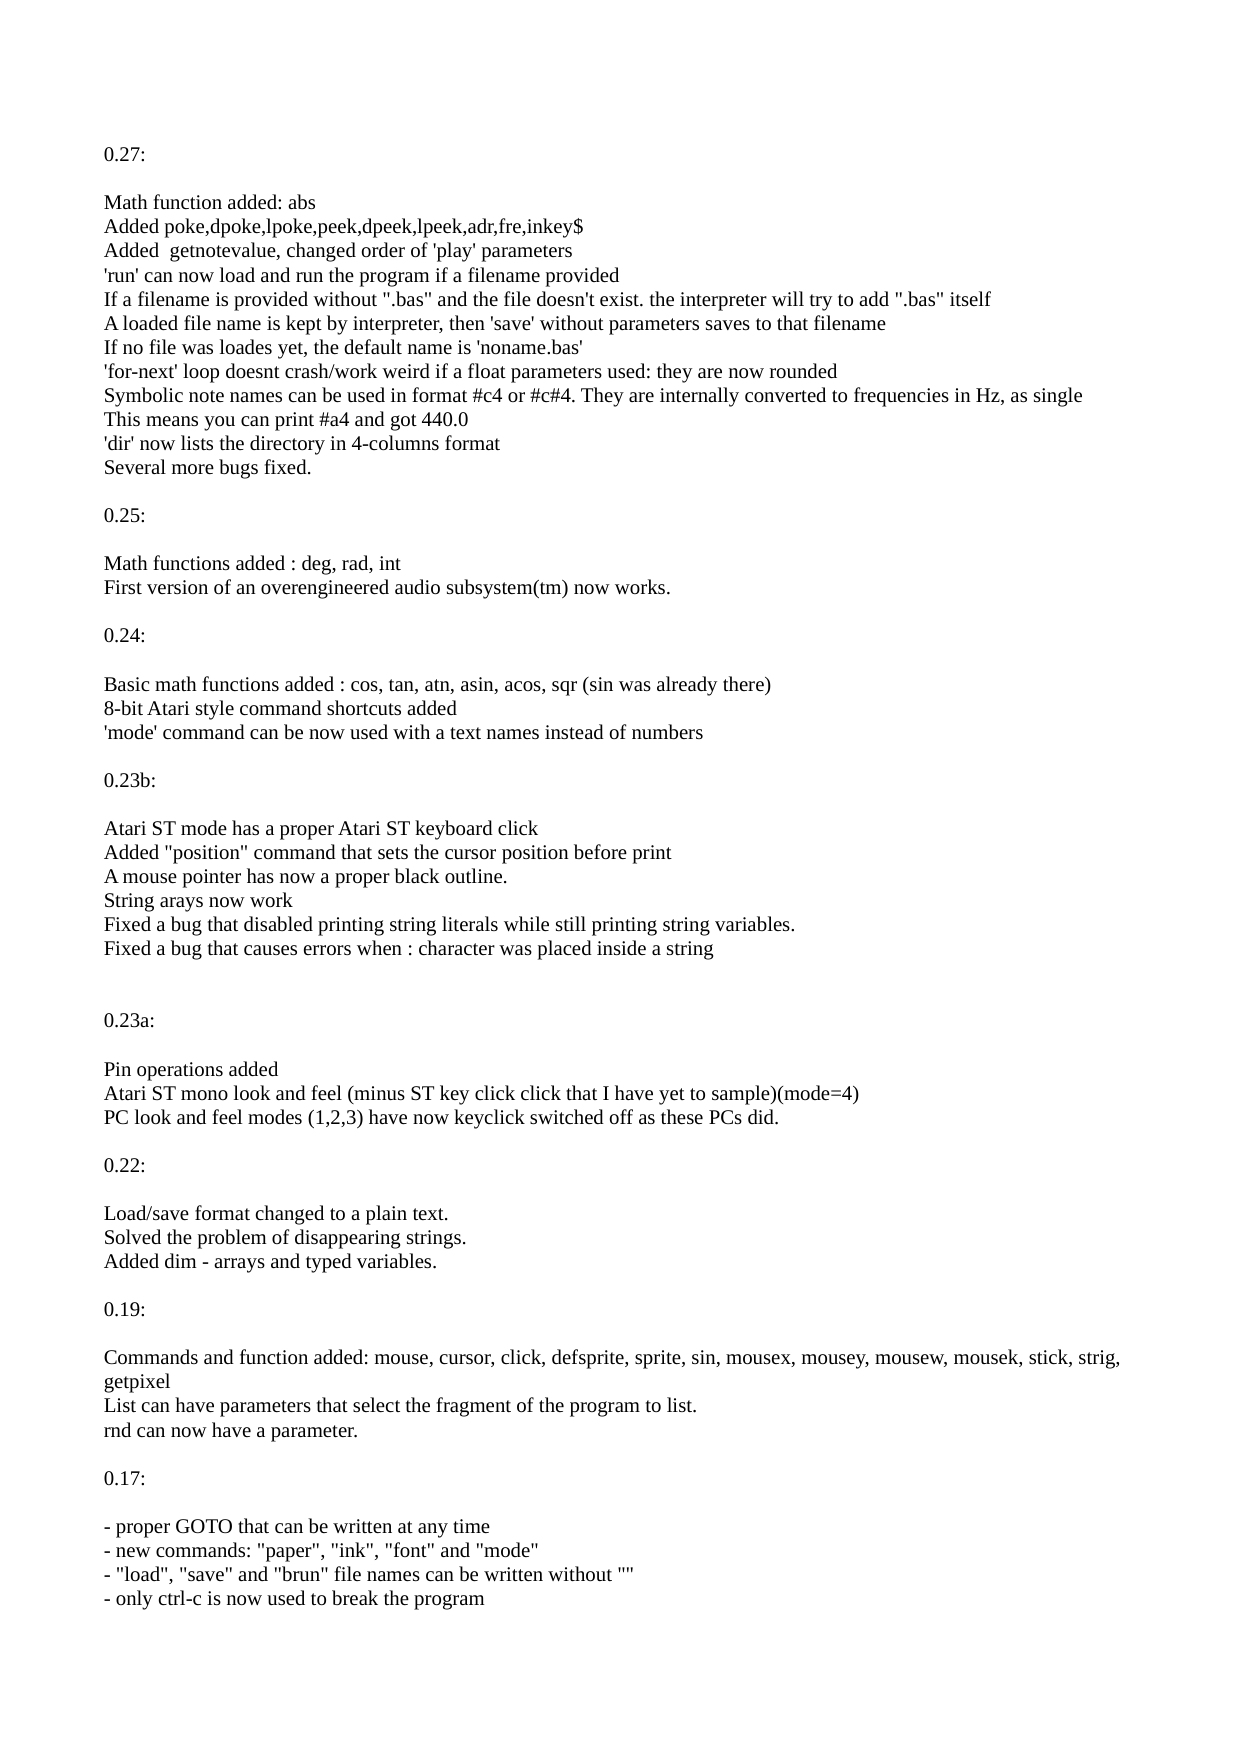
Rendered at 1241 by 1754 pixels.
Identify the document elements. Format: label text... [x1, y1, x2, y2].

text 'mode' command can be now used with a text names instead of numbers [103, 720, 1122, 744]
text 'dir' now lists the directory in 4-columns format [103, 431, 1122, 455]
text List can have parameters that select the fragment of the program to list. [103, 1393, 1122, 1417]
text Load/save format changed to a plain text. [103, 1201, 1122, 1225]
text Added "position" command that sets the cursor position before print [103, 840, 1122, 864]
text Solved the problem of disappearing strings. [103, 1225, 1122, 1249]
text - "load", "save" and "brun" file names can be written without "" [103, 1562, 1122, 1586]
text - proper GOTO that can be written at any time [103, 1514, 1122, 1538]
text - only ctrl-c is now used to break the program [103, 1586, 1122, 1610]
text 8-bit Atari style command shortcuts added [103, 696, 1122, 720]
text 0.24: [103, 623, 1122, 647]
text Pin operations added [103, 1057, 1122, 1081]
text First version of an overengineered audio subsystem(tm) now works. [103, 575, 1122, 599]
text Fixed a bug that causes errors when : character was placed inside a string [103, 936, 1122, 960]
text 0.17: [103, 1466, 1122, 1490]
text Math functions added : deg, rad, int [103, 551, 1122, 575]
text Fixed a bug that disabled printing string literals while still printing string variables. [103, 912, 1122, 936]
text Commands and function added: mouse, cursor, click, defsprite, sprite, sin, mousex, mousey, mousew, mousek, stick, strig, getpixel [103, 1345, 1122, 1393]
text A loaded file name is kept by interpreter, then 'save' without parameters saves to that filename [103, 311, 1122, 335]
text 0.25: [103, 503, 1122, 527]
text 0.23a: [103, 1008, 1122, 1032]
text Atari ST mode has a proper Atari ST keyboard click [103, 816, 1122, 840]
text 0.27: [103, 142, 1122, 166]
text Added getnotevalue, changed order of 'play' parameters [103, 238, 1122, 262]
text Added dim - arrays and typed variables. [103, 1249, 1122, 1273]
text A mouse pointer has now a proper black outline. [103, 864, 1122, 888]
text Math function added: abs [103, 190, 1122, 214]
text String arays now work [103, 888, 1122, 912]
text 'for-next' loop doesnt crash/work weird if a float parameters used: they are now rounded [103, 359, 1122, 383]
text Symbolic note names can be used in format #c4 or #c#4. They are internally converted to frequencies in Hz, as single [103, 383, 1122, 407]
text Atari ST mono look and feel (minus ST key click click that I have yet to sample)(mode=4) [103, 1081, 1122, 1105]
text Added poke,dpoke,lpoke,peek,dpeek,lpeek,adr,fre,inkey$ [103, 214, 1122, 238]
text 0.23b: [103, 768, 1122, 792]
text Basic math functions added : cos, tan, atn, asin, acos, sqr (sin was already there) [103, 672, 1122, 696]
text rnd can now have a parameter. [103, 1417, 1122, 1442]
text This means you can print #a4 and got 440.0 [103, 407, 1122, 431]
text 'run' can now load and run the program if a filename provided [103, 262, 1122, 287]
text 0.22: [103, 1153, 1122, 1177]
text If no file was loades yet, the default name is 'noname.bas' [103, 335, 1122, 359]
text If a filename is provided without ".bas" and the file doesn't exist. the interpreter will try to add ".bas" itself [103, 287, 1122, 311]
text PC look and feel modes (1,2,3) have now keyclick switched off as these PCs did. [103, 1105, 1122, 1129]
text 0.19: [103, 1297, 1122, 1321]
text Several more bugs fixed. [103, 455, 1122, 479]
text - new commands: "paper", "ink", "font" and "mode" [103, 1538, 1122, 1562]
